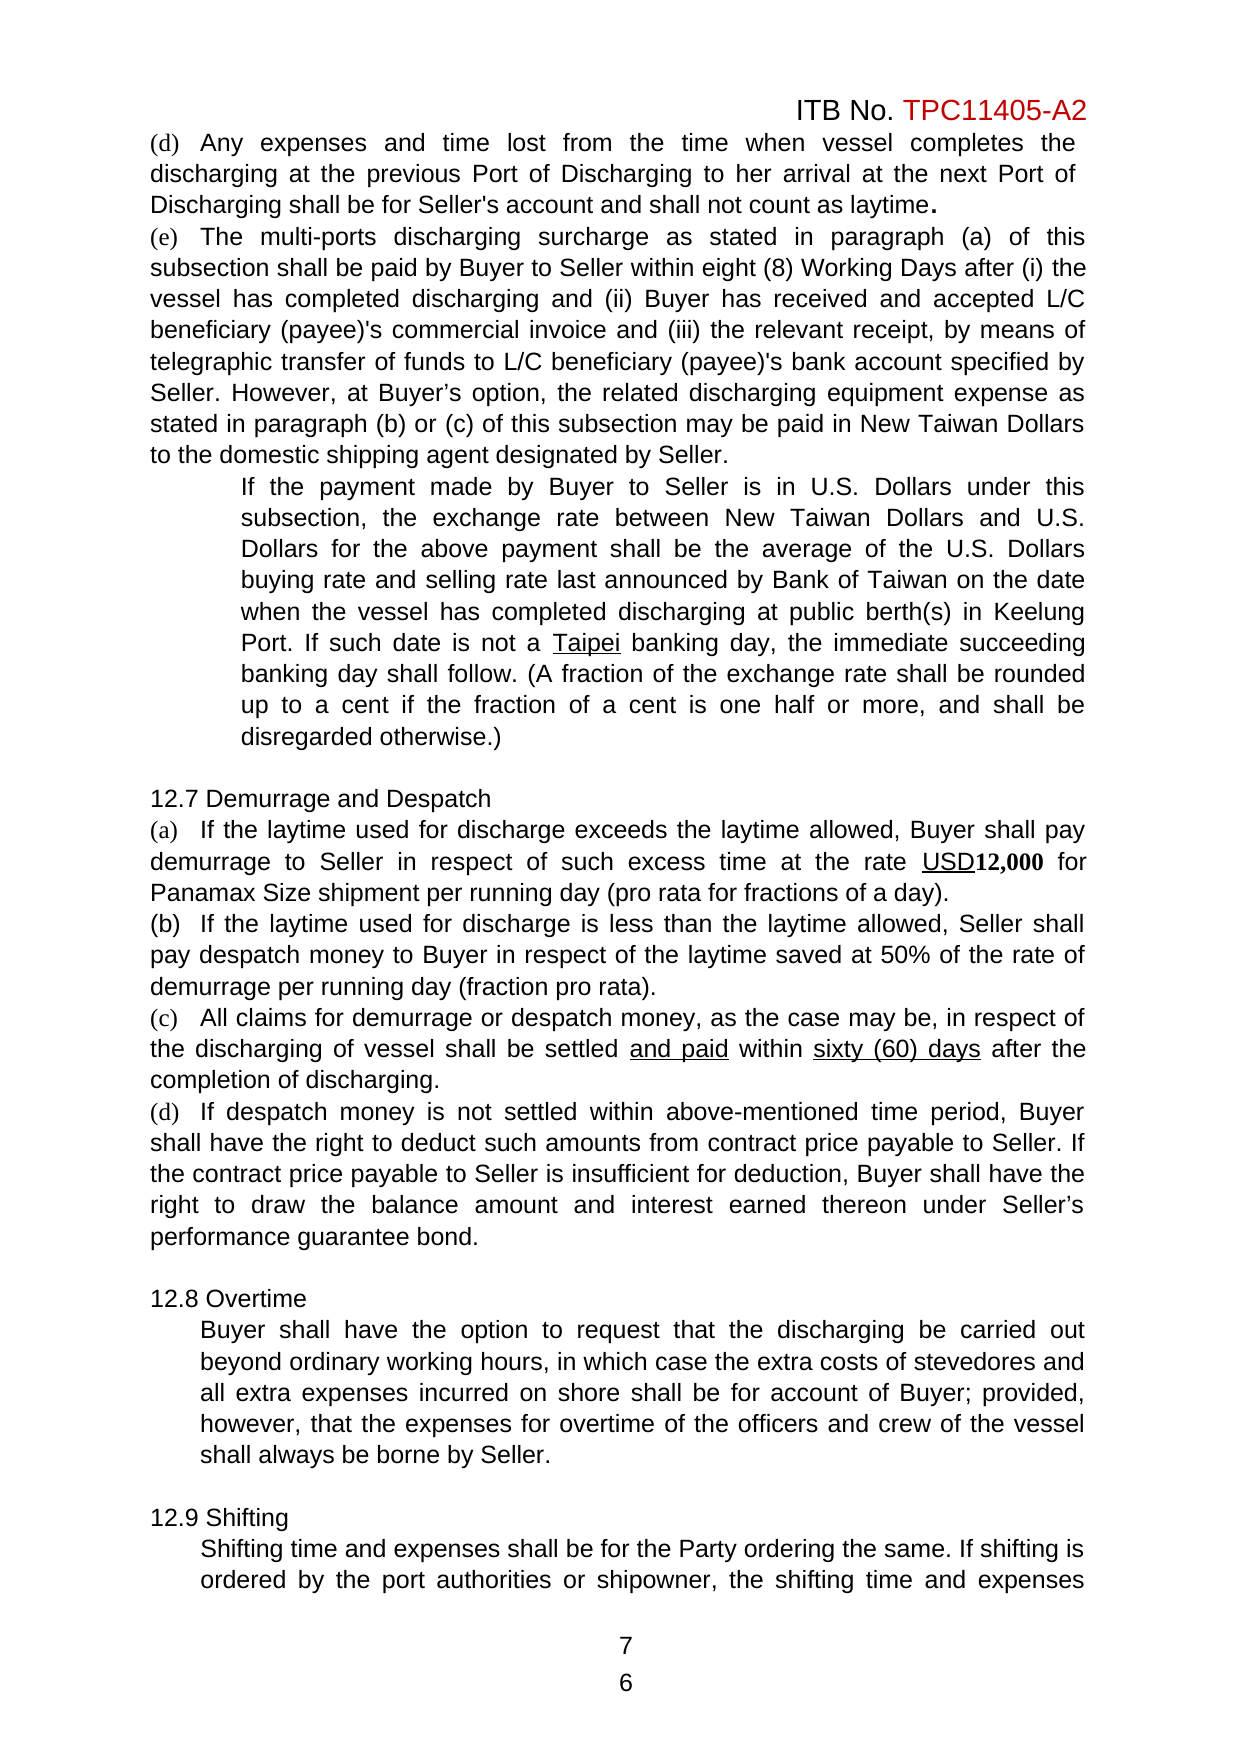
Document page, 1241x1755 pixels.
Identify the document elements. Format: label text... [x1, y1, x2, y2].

list If the laytime used for discharge is less than the laytime allowed, Seller shall pay despatch money to Buyer in respect of the laytime saved at 50% of the rate of demurrage per running day (fraction pro rata). [150, 907, 1086, 1001]
text If the payment made by Buyer to Seller is in U.S. Dollars under this subsection, the exchange rate between New Taiwan Dollars and U.S. Dollars for the above payment shall be the average of the U.S. Dollars buying rate and selling rate last announced by Bank of Taiwan on the date when the vessel has completed discharging at public berth(s) in Keelung Port. If such date is not a Taipei banking day, the immediate succeeding banking day shall follow. (A fraction of the exchange rate shall be rounded up to a cent if the fraction of a cent is one half or more, and shall be disregarded otherwise.) [241, 470, 1087, 751]
text 12.8 Overtime [150, 1282, 1087, 1314]
list Any expenses and time lost from the time when vessel completes the discharging at the previous Port of Discharging to her arrival at the next Port of Discharging shall be for Seller's account and shall not count as laytime. [150, 126, 1078, 220]
text 12.9 Shifting [150, 1501, 1087, 1532]
list The multi-ports discharging surcharge as stated in paragraph (a) of this subsection shall be paid by Buyer to Seller within eight (8) Working Days after (i) the vessel has completed discharging and (ii) Buyer has received and accepted L/C beneficiary (payee)'s commercial invoice and (iii) the relevant receipt, by means of telegraphic transfer of funds to L/C beneficiary (payee)'s bank account specified by Seller. However, at Buyer’s option, the related discharging equipment expense as stated in paragraph (b) or (c) of this subsection may be paid in New Taiwan Dollars to the domestic shipping agent designated by Seller. [150, 220, 1087, 470]
text Shifting time and expenses shall be for the Party ordering the same. If shifting is ordered by the port authorities or shipowner, the shifting time and expenses [200, 1532, 1087, 1595]
list If despatch money is not settled within above-mentioned time period, Buyer shall have the right to deduct such amounts from contract price payable to Seller. If the contract price payable to Seller is insufficient for deduction, Buyer shall have the right to draw the balance amount and interest earned thereon under Seller’s performance guarantee bond. [150, 1095, 1086, 1251]
text Buyer shall have the option to request that the discharging be carried out beyond ordinary working hours, in which case the extra costs of stevedores and all extra expenses incurred on shore shall be for account of Buyer; provided, however, that the expenses for overtime of the officers and crew of the vessel shall always be borne by Seller. [200, 1314, 1087, 1470]
text 12.7 Demurrage and Despatch [150, 782, 1086, 814]
list If the laytime used for discharge exceeds the laytime allowed, Buyer shall pay demurrage to Seller in respect of such excess time at the rate USD12,000 for Panamax Size shipment per running day (pro rata for fractions of a day). [150, 814, 1087, 907]
list All claims for demurrage or despatch money, as the case may be, in respect of the discharging of vessel shall be settled and paid within sixty (60) days after the completion of discharging. [150, 1001, 1086, 1095]
